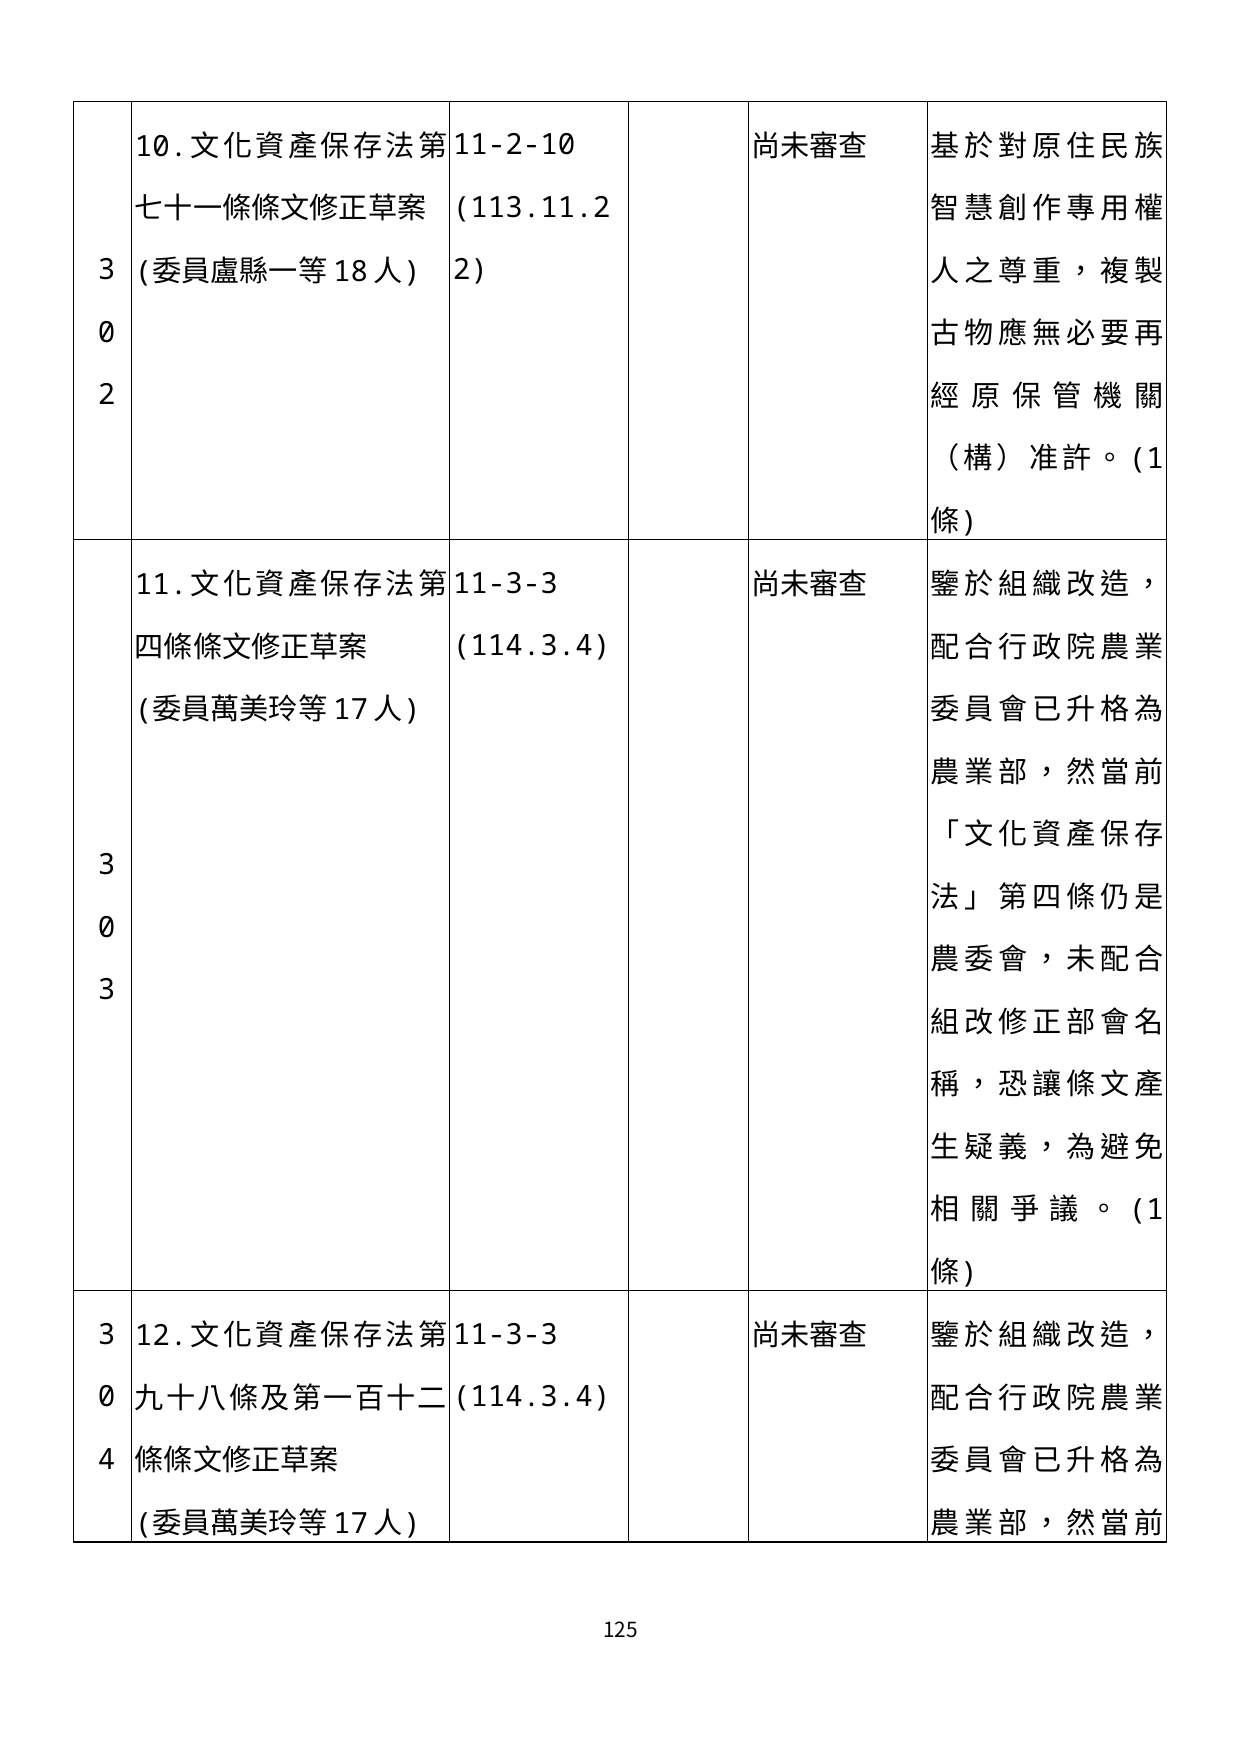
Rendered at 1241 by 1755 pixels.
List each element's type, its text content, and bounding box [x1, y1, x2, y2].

table_cell 11-3-3 (114.3.4) [450, 1291, 628, 1541]
table_cell 基於對原住民族智慧創作專用權人之尊重，複製古物應無必要再經原保管機關（構）准許。(1條) [928, 102, 1166, 539]
table_cell 11.文化資產保存法第四條條文修正草案 (委員萬美玲等17人) [132, 540, 449, 1290]
table_cell [74, 1291, 131, 1541]
table_cell 12.文化資產保存法第九十八條及第一百十二條條文修正草案 (委員萬美玲等17人) [132, 1291, 449, 1541]
table_cell 鑒於組織改造，配合行政院農業委員會已升格為農業部，然當前「文化資產保存法」第四條仍是農委會，未配合組改修正部會名稱，恐讓條文產生疑義，為避免相關爭議。(1條) [928, 540, 1166, 1290]
table_cell 11-2-10 (113.11.22) [450, 102, 628, 539]
table_cell 鑒於組織改造，配合行政院農業委員會已升格為農業部，然當前 [928, 1291, 1166, 1541]
table_cell 尚未審查 [749, 1291, 927, 1541]
table_cell 11-3-3 (114.3.4) [450, 540, 628, 1290]
table_cell [629, 540, 748, 1290]
table_cell 尚未審查 [749, 102, 927, 539]
table_cell [629, 102, 748, 539]
table_cell [74, 102, 131, 539]
table_cell 尚未審查 [749, 540, 927, 1290]
table_cell 10.文化資產保存法第七十一條條文修正草案 (委員盧縣一等18人) [132, 102, 449, 539]
table_cell [74, 540, 131, 1290]
table_cell [629, 1291, 748, 1541]
